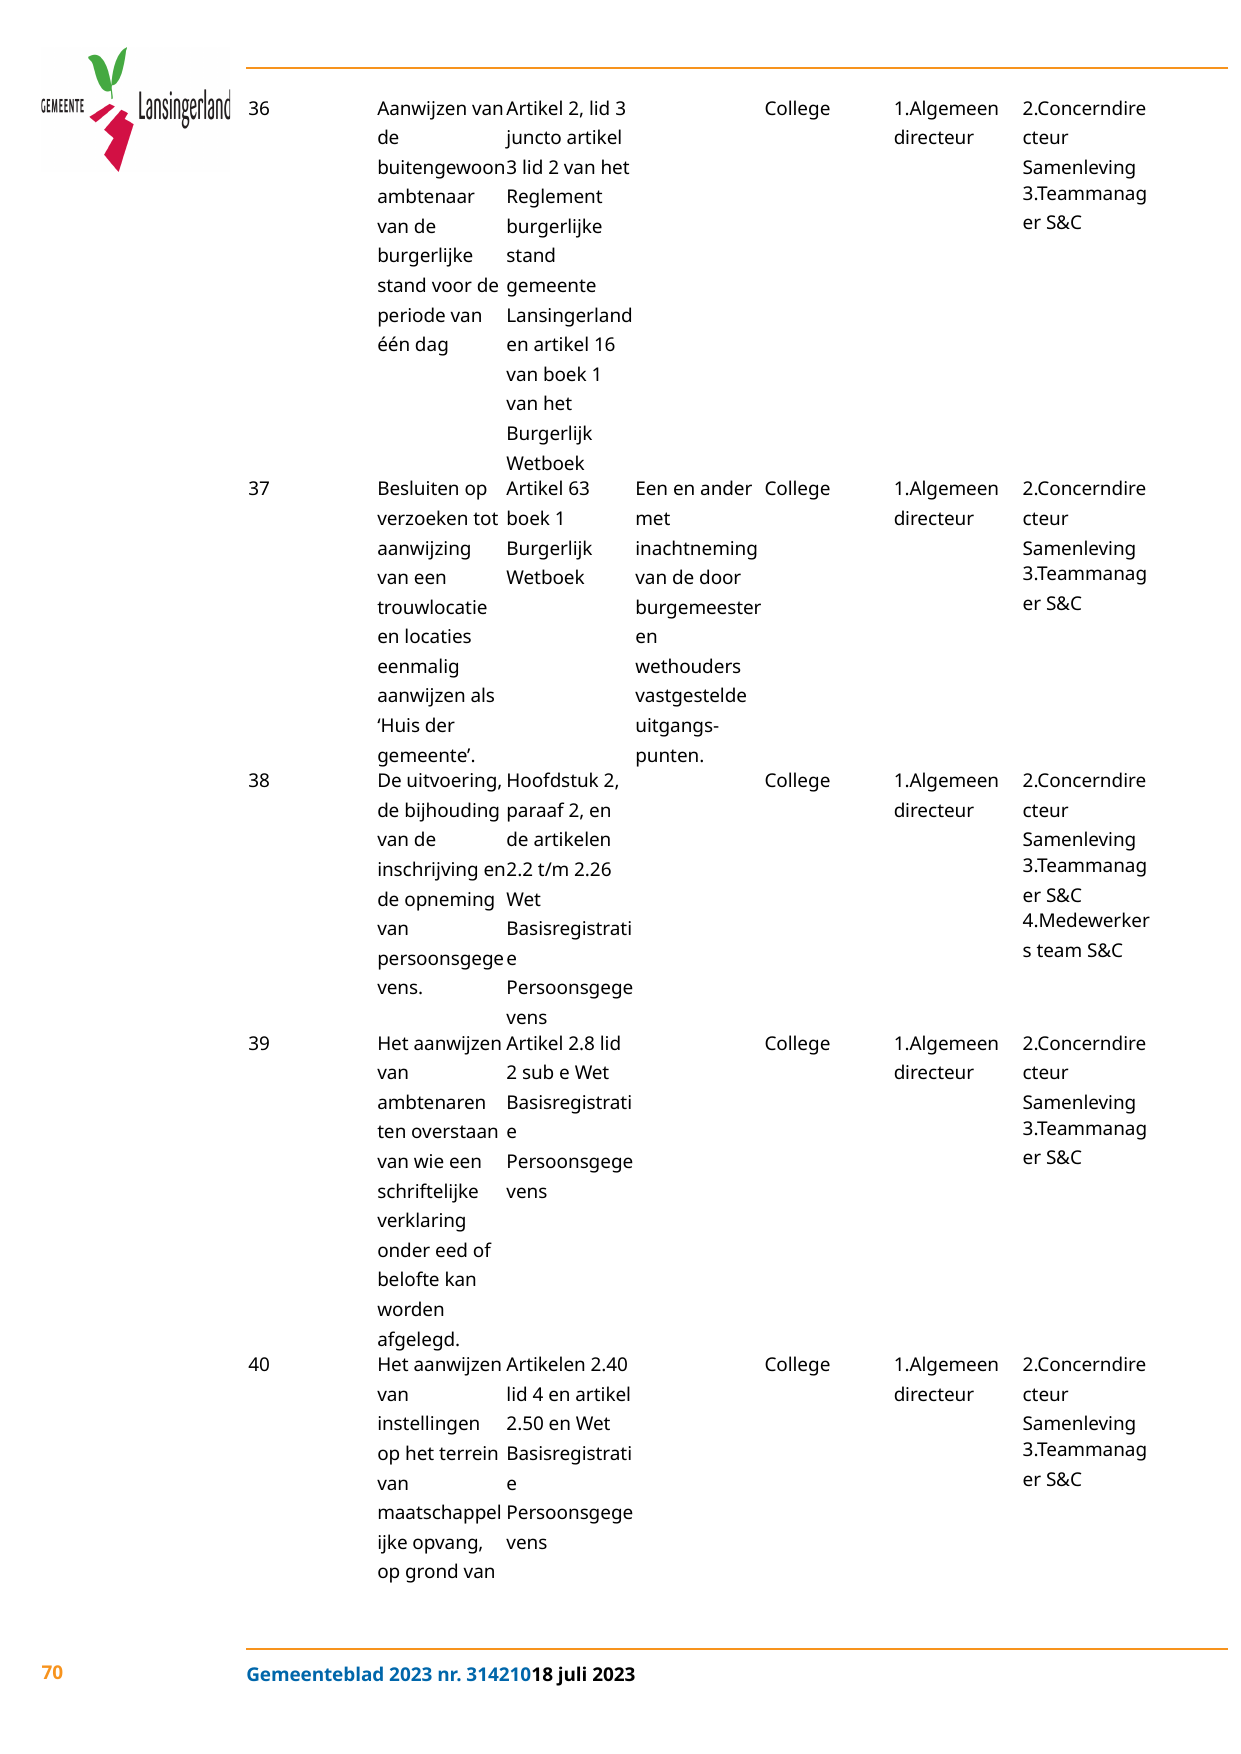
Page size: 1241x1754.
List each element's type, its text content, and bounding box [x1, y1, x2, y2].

table_cell 2.Concerndirecteur Samenleving [1023, 768, 1152, 852]
table_cell 39 [248, 1030, 377, 1351]
table_cell 3.Teammanager S&C [1023, 1436, 1152, 1584]
table_cell 37 [248, 476, 377, 767]
table_cell Aanwijzen van de buitengewoon ambtenaar van de burgerlijke stand voor de periode van één dag [377, 95, 506, 476]
table_cell [635, 95, 764, 476]
table_cell 3.Teammanager S&C [1023, 1115, 1152, 1351]
table_cell 2.Concerndirecteur Samenleving [1023, 476, 1152, 560]
table_cell 1.Algemeen directeur [894, 1030, 1022, 1351]
table_cell College [764, 1030, 893, 1351]
table_cell Artikel 2.8 lid 2 sub e Wet Basisregistratie Persoonsgegevens [506, 1030, 635, 1351]
table_cell 3.Teammanager S&C [1023, 853, 1152, 908]
table_cell De uitvoering, de bijhouding van de inschrijving en de opneming van persoonsgegevens. [377, 768, 506, 1030]
table_cell 2.Concerndirecteur Samenleving [1023, 1351, 1152, 1436]
table_cell College [764, 476, 893, 767]
table_cell 2.Concerndirecteur Samenleving [1023, 1030, 1152, 1115]
table_cell 38 [248, 768, 377, 1030]
table_cell Besluiten op verzoeken tot aanwijzing van een trouwlocatie en locaties eenmalig aanwijzen als ‘Huis der gemeente’. [377, 476, 506, 767]
table_cell 3.Teammanager S&C [1023, 180, 1152, 476]
table_cell 36 [248, 95, 377, 476]
table_cell [635, 768, 764, 1030]
table_cell [635, 1351, 764, 1584]
table_cell College [764, 1351, 893, 1584]
table_cell Het aanwijzen van instellingen op het terrein van maatschappelijke opvang, op grond van [377, 1351, 506, 1584]
table_cell College [764, 768, 893, 1030]
table_cell [635, 1030, 764, 1351]
table_cell 2.Concerndirecteur Samenleving [1023, 95, 1152, 180]
table_cell 1.Algemeen directeur [894, 95, 1022, 476]
table_cell College [764, 95, 893, 476]
table_cell Hoofdstuk 2, paraaf 2, en de artikelen 2.2 t/m 2.26 Wet Basisregistratie Persoonsgegevens [506, 768, 635, 1030]
table_cell Artikel 63 boek 1 Burgerlijk Wetboek [506, 476, 635, 767]
table_cell 1.Algemeen directeur [894, 476, 1022, 767]
table_cell Het aanwijzen van ambtenaren ten overstaan van wie een schriftelijke verklaring onder eed of belofte kan worden afgelegd. [377, 1030, 506, 1351]
table_cell 40 [248, 1351, 377, 1584]
table_cell 1.Algemeen directeur [894, 768, 1022, 1030]
table_cell 4.Medewerkers team S&C [1023, 908, 1152, 1030]
table_cell Een en ander met inachtneming van de door burgemeester en wethouders vastgestelde uitgangs-punten. [635, 476, 764, 767]
table_cell Artikelen 2.40 lid 4 en artikel 2.50 en Wet Basisregistratie Persoonsgegevens [506, 1351, 635, 1584]
table_cell 1.Algemeen directeur [894, 1351, 1022, 1584]
picture [41, 47, 231, 172]
table_cell 3.Teammanager S&C [1023, 560, 1152, 767]
table_cell Artikel 2, lid 3 juncto artikel 3 lid 2 van het Reglement burgerlijke stand gemeente Lansingerland en artikel 16 van boek 1 van het Burgerlijk Wetboek [506, 95, 635, 476]
